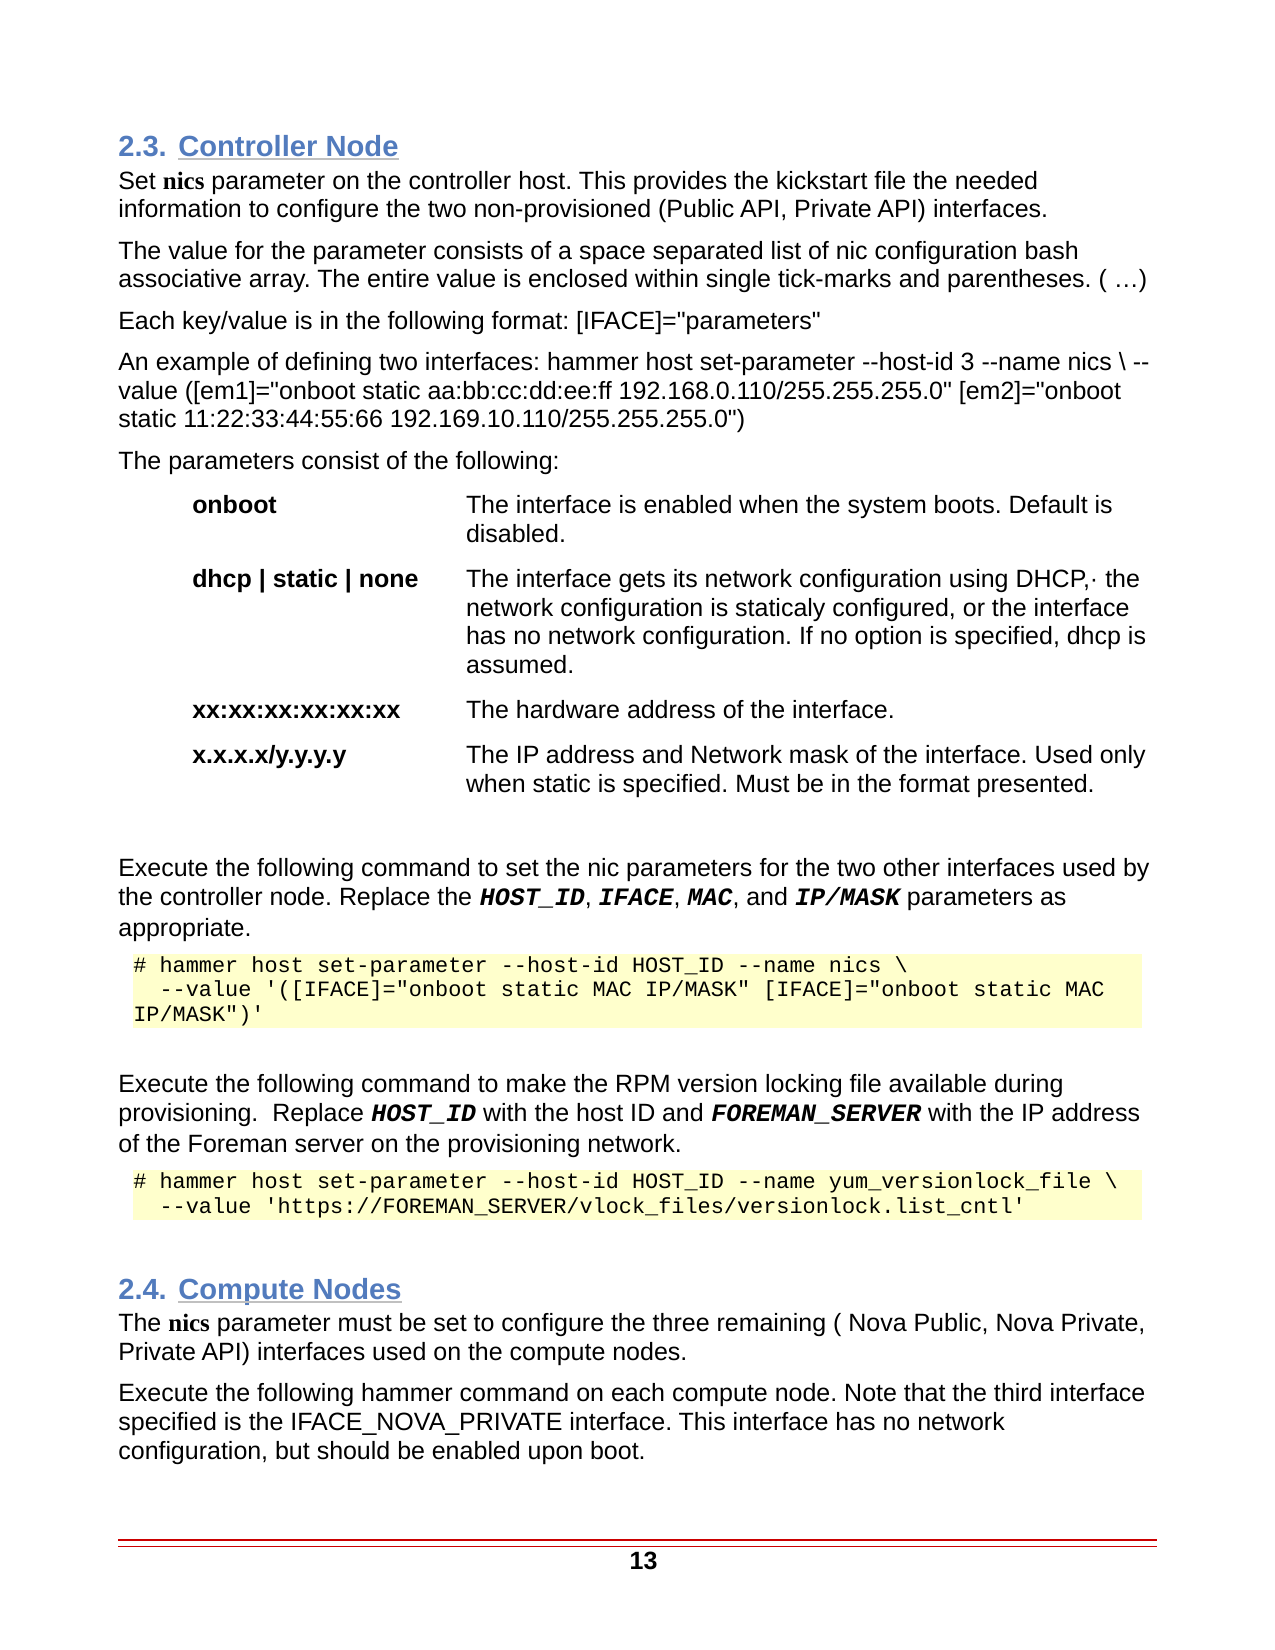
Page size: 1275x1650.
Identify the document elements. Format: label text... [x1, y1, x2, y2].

text Execute the following hammer command on each compute node. Note that the third interface specified is the IFACE_NOVA_PRIVATE interface. This interface has no network configuration, but should be enabled upon boot. [118, 1378, 1157, 1464]
text Each key/value is in the following format: [IFACE]="parameters" [118, 306, 1157, 334]
table_cell dhcp | static | none [118, 561, 466, 692]
text Set nics parameter on the controller host. This provides the kickstart file the needed information to configure the two non-provisioned (Public API, Private API) interfaces. [118, 166, 1157, 223]
text # hammer host set-parameter --host-id HOST_ID --name yum_versionlock_file \ --value 'https://FOREMAN_SERVER/vlock_files/versionlock.list_cntl' [133, 1170, 1142, 1220]
text The value for the parameter consists of a space separated list of nic configuration bash associative array. The entire value is enclosed within single tick-marks and parentheses. ( …) [118, 236, 1157, 293]
table_cell xx:xx:xx:xx:xx:xx [118, 693, 466, 738]
text The parameters consist of the following: [118, 446, 1157, 474]
text Execute the following command to make the RPM version locking file available during provisioning. Replace HOST_ID with the host ID and FOREMAN_SERVER with the IP address of the Foreman server on the provisioning network. [118, 1069, 1157, 1158]
subtitle Compute Nodes [118, 1272, 1157, 1305]
text Execute the following command to set the nic parameters for the two other interfaces used by the controller node. Replace the HOST_ID, IFACE, MAC, and IP/MASK parameters as appropriate. [118, 853, 1157, 941]
table_header The interface is enabled when the system boots. Default is disabled. [466, 487, 1157, 561]
text # hammer host set-parameter --host-id HOST_ID --name nics \ --value '([IFACE]="onboot static MAC IP/MASK" [IFACE]="onboot static MAC IP/MASK")' [133, 954, 1142, 1028]
table_cell The IP address and Network mask of the interface. Used only when static is specified. Must be in the format presented. [466, 738, 1157, 812]
table_cell x.x.x.x/y.y.y.y [118, 738, 466, 812]
table_header onboot [118, 487, 466, 561]
text An example of defining two interfaces: hammer host set-parameter --host-id 3 --name nics \ --value ([em1]="onboot static aa:bb:cc:dd:ee:ff 192.168.0.110/255.255.255.0" [em2]="onboot static 11:22:33:44:55:66 192.169.10.110/255.255.255.0") [118, 347, 1157, 433]
table_cell The interface gets its network configuration using DHCP,· the network configuration is staticaly configured, or the interface has no network configuration. If no option is specified, dhcp is assumed. [466, 561, 1157, 692]
subtitle Controller Node [118, 129, 1157, 163]
table_cell The hardware address of the interface. [466, 693, 1157, 738]
text The nics parameter must be set to configure the three remaining ( Nova Public, Nova Private, Private API) interfaces used on the compute nodes. [118, 1308, 1157, 1366]
